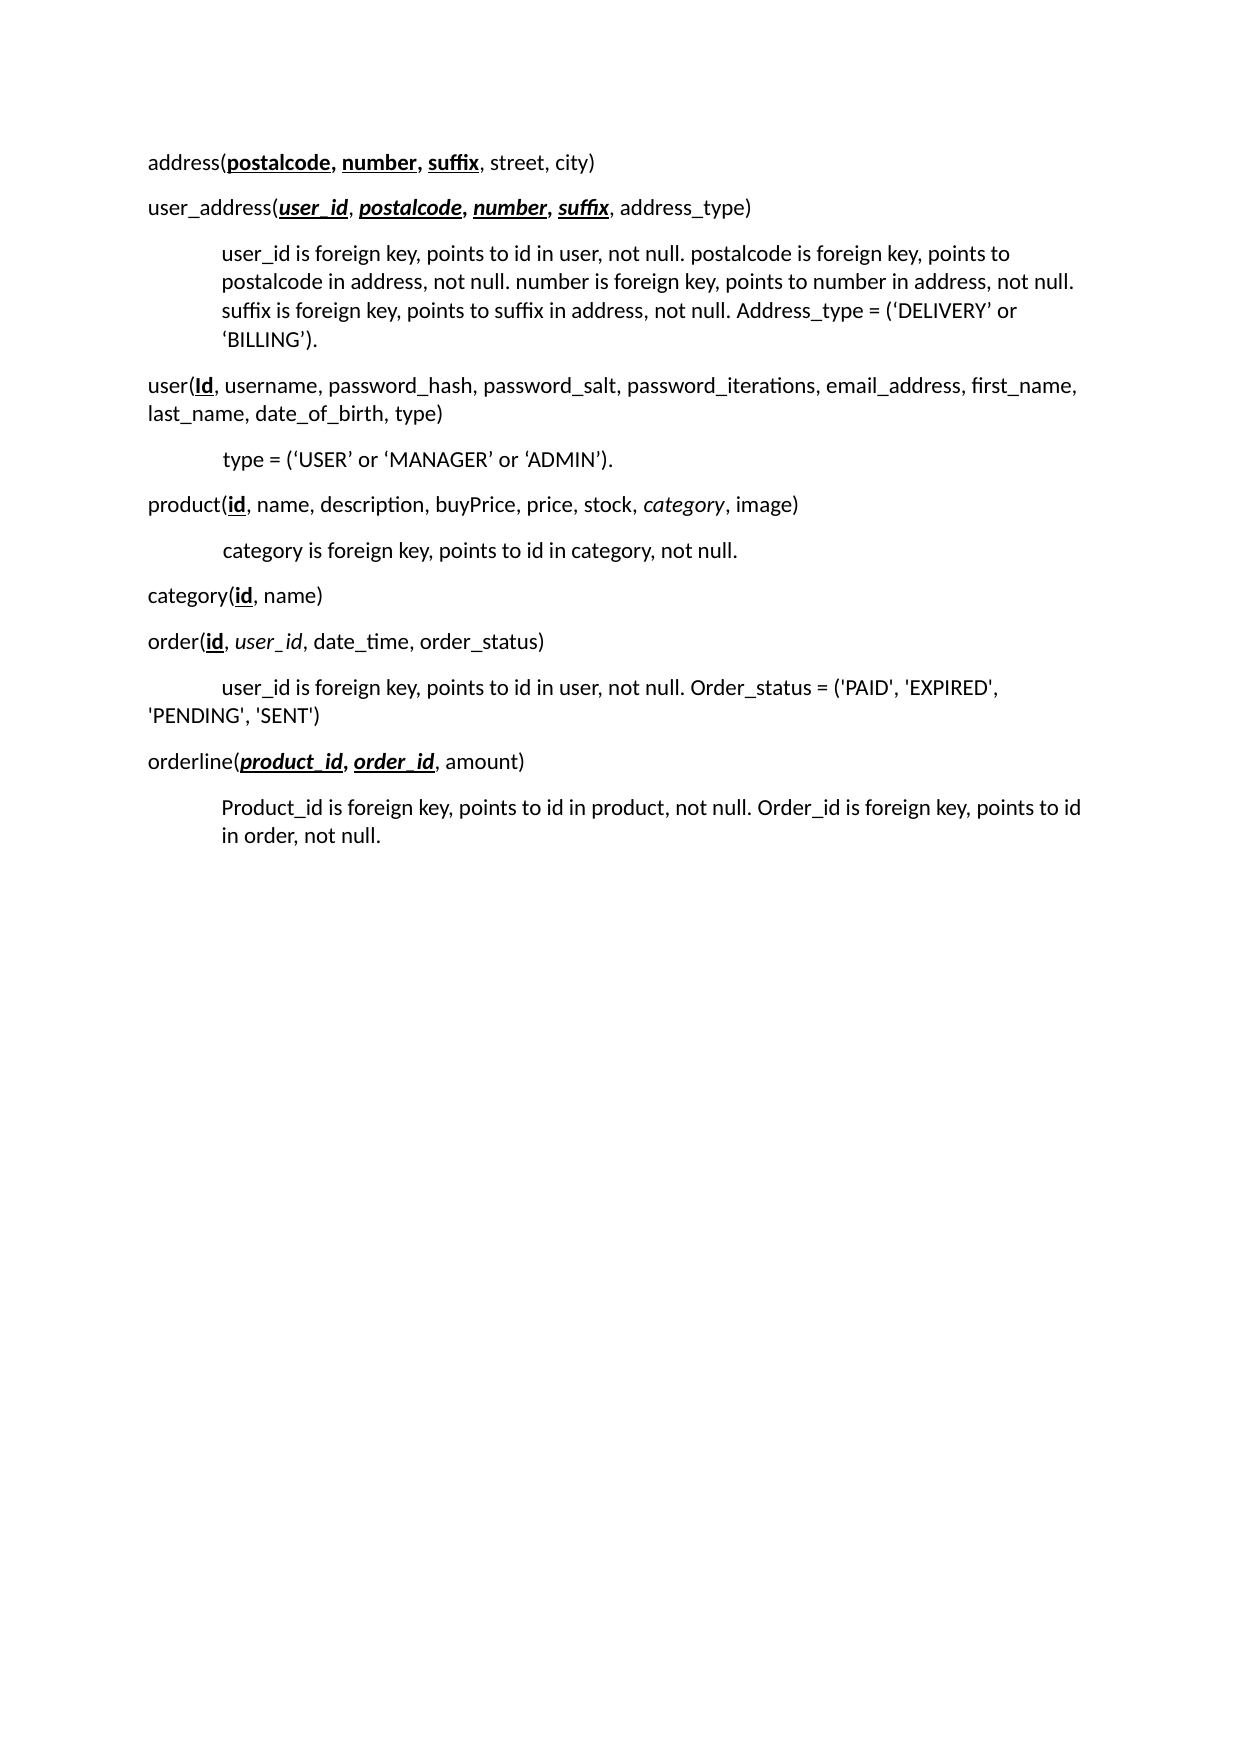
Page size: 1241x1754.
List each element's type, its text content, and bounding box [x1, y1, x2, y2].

text order(id, user_id, date_time, order_status) [148, 627, 1093, 655]
text user_address(user_id, postalcode, number, suffix, address_type) [148, 193, 1093, 221]
text type = (‘USER’ or ‘MANAGER’ or ‘ADMIN’). [223, 445, 1093, 473]
text product(id, name, description, buyPrice, price, stock, category, image) [148, 491, 1093, 519]
text orderline(product_id, order_id, amount) [148, 747, 1093, 775]
text user_id is foreign key, points to id in user, not null. postalcode is foreign key, points to postalcode in address, not null. number is foreign key, points to number in address, not null. suffix is foreign key, points to suffix in address, not null. Address_type = (‘DELIVERY’ or ‘BILLING’). [221, 239, 1093, 353]
text category(id, name) [148, 582, 1093, 610]
text Product_id is foreign key, points to id in product, not null. Order_id is foreign key, points to id in order, not null. [221, 793, 1093, 849]
text user(Id, username, password_hash, password_salt, password_iterations, email_address, first_name, last_name, date_of_birth, type) [148, 371, 1093, 428]
text user_id is foreign key, points to id in user, not null. Order_status = ('PAID', 'EXPIRED', 'PENDING', 'SENT') [148, 673, 1093, 729]
text address(postalcode, number, suffix, street, city) [148, 148, 1093, 176]
text category is foreign key, points to id in category, not null. [148, 536, 1093, 564]
